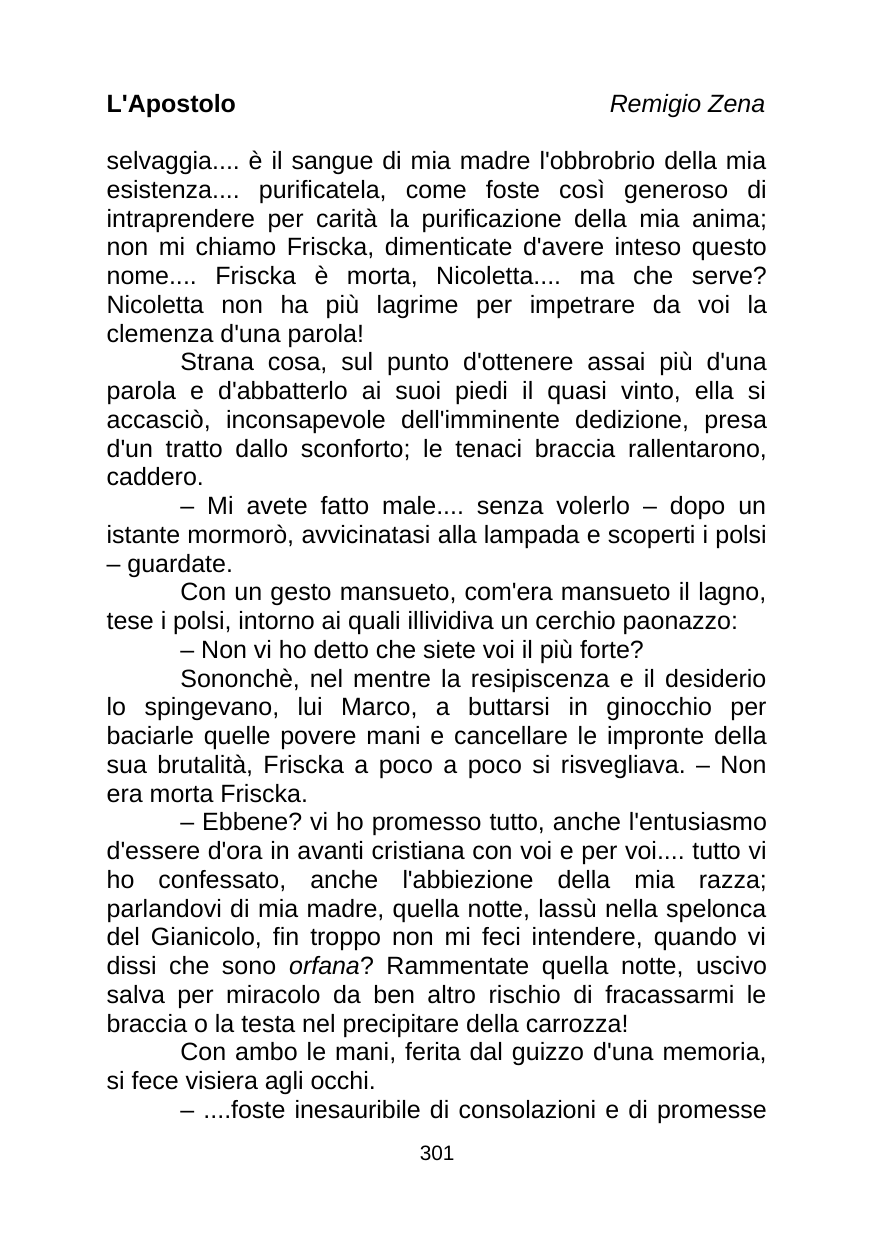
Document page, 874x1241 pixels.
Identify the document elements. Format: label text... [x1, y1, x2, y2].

text – Ebbene? vi ho promesso tutto, anche l'entusiasmo d'essere d'ora in avanti cristiana con voi e per voi.... tutto vi ho confessato, anche l'abbiezione della mia razza; parlandovi di mia madre, quella notte, lassù nella spelonca del Gianicolo, fin troppo non mi feci intendere, quando vi dissi che sono orfana? Rammentate quella notte, uscivo salva per miracolo da ben altro rischio di fracassarmi le braccia o la testa nel precipitare della carrozza! [106, 807, 768, 1037]
text – Mi avete fatto male.... senza volerlo – dopo un istante mormorò, avvicinatasi alla lampada e scoperti i polsi – guardate. [106, 491, 768, 577]
text Con un gesto mansueto, com'era mansueto il lagno, tese i polsi, intorno ai quali illividiva un cerchio paonazzo: [106, 577, 768, 635]
text selvaggia.... è il sangue di mia madre l'obbrobrio della mia esistenza.... purificatela, come foste così generoso di intraprendere per carità la purificazione della mia anima; non mi chiamo Friscka, dimenticate d'avere inteso questo nome.... Friscka è morta, Nicoletta.... ma che serve? Nicoletta non ha più lagrime per impetrare da voi la clemenza d'una parola! [106, 146, 768, 347]
text Strana cosa, sul punto d'ottenere assai più d'una parola e d'abbatterlo ai suoi piedi il quasi vinto, ella si accasciò, inconsapevole dell'imminente dedizione, presa d'un tratto dallo sconforto; le tenaci braccia rallentarono, caddero. [106, 347, 768, 491]
text Sononchè, nel mentre la resipiscenza e il desiderio lo spingevano, lui Marco, a buttarsi in ginocchio per baciarle quelle povere mani e cancellare le impronte della sua brutalità, Friscka a poco a poco si risvegliava. – Non era morta Friscka. [106, 664, 768, 807]
text – Non vi ho detto che siete voi il più forte? [106, 635, 768, 664]
text Con ambo le mani, ferita dal guizzo d'una memoria, si fece visiera agli occhi. [106, 1037, 768, 1095]
text – ....foste inesauribile di consolazioni e di promesse [106, 1095, 768, 1124]
